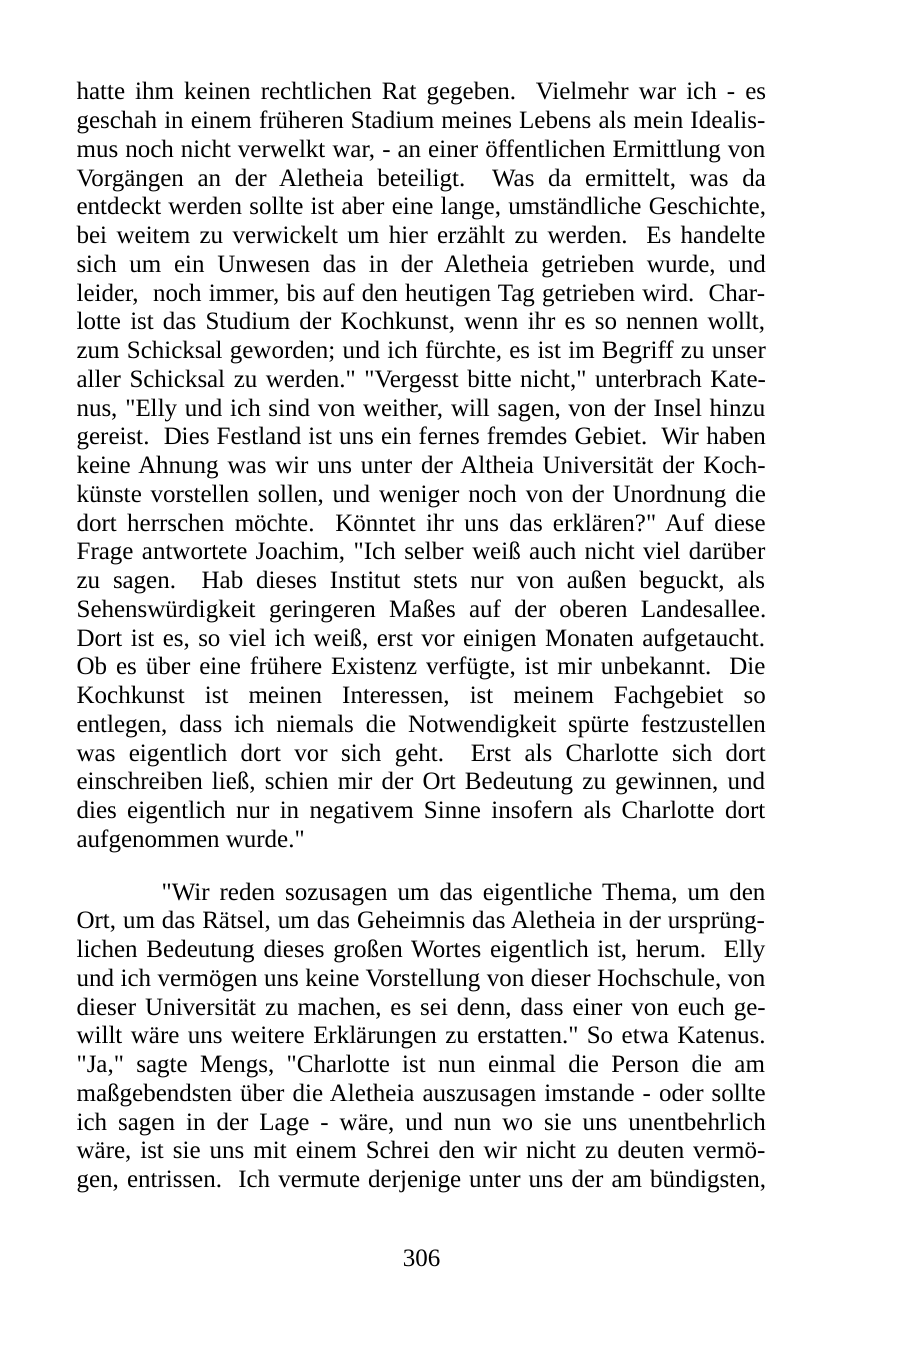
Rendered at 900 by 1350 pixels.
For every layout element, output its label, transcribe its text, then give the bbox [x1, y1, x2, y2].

text hatte ihm keinen rechtlichen Rat gegeben. Vielmehr war ich - es geschah in einem früheren Stadium meines Lebens als mein Idealis-mus noch nicht verwelkt war, - an einer öffentlichen Ermittlung von Vorgängen an der Aletheia beteiligt. Was da ermittelt, was da entdeckt werden sollte ist aber eine lange, umständliche Geschichte, bei weitem zu verwickelt um hier erzählt zu werden. Es handelte sich um ein Unwesen das in der Aletheia getrieben wurde, und leider, noch immer, bis auf den heutigen Tag getrieben wird. Char-lotte ist das Studium der Kochkunst, wenn ihr es so nennen wollt, zum Schicksal geworden; und ich fürchte, es ist im Begriff zu unser aller Schicksal zu werden." "Vergesst bitte nicht," unterbrach Kate-nus, "Elly und ich sind von weither, will sagen, von der Insel hinzu gereist. Dies Festland ist uns ein fernes fremdes Gebiet. Wir haben keine Ahnung was wir uns unter der Altheia Universität der Koch-künste vorstellen sollen, und weniger noch von der Unordnung die dort herrschen möchte. Könntet ihr uns das erklären?" Auf diese Frage antwortete Joachim, "Ich selber weiß auch nicht viel darüber zu sagen. Hab dieses Institut stets nur von außen beguckt, als Sehenswürdigkeit geringeren Maßes auf der oberen Landesallee. Dort ist es, so viel ich weiß, erst vor einigen Monaten aufgetaucht. Ob es über eine frühere Existenz verfügte, ist mir unbekannt. Die Kochkunst ist meinen Interessen, ist meinem Fachgebiet so entlegen, dass ich niemals die Notwendigkeit spürte festzustellen was eigentlich dort vor sich geht. Erst als Charlotte sich dort einschreiben ließ, schien mir der Ort Bedeutung zu gewinnen, und dies eigentlich nur in negativem Sinne insofern als Charlotte dort aufgenommen wurde." [76, 76, 766, 853]
text "Wir reden sozusagen um das eigentliche Thema, um den Ort, um das Rätsel, um das Geheimnis das Aletheia in der ursprüng-lichen Bedeutung dieses großen Wortes eigentlich ist, herum. Elly und ich vermögen uns keine Vorstellung von dieser Hochschule, von dieser Universität zu machen, es sei denn, dass einer von euch ge-willt wäre uns weitere Erklärungen zu erstatten." So etwa Katenus. "Ja," sagte Mengs, "Charlotte ist nun einmal die Person die am maßgebendsten über die Aletheia auszusagen imstande - oder sollte ich sagen in der Lage - wäre, und nun wo sie uns unentbehrlich wäre, ist sie uns mit einem Schrei den wir nicht zu deuten vermö-gen, entrissen. Ich vermute derjenige unter uns der am bündigsten, [76, 877, 766, 1193]
